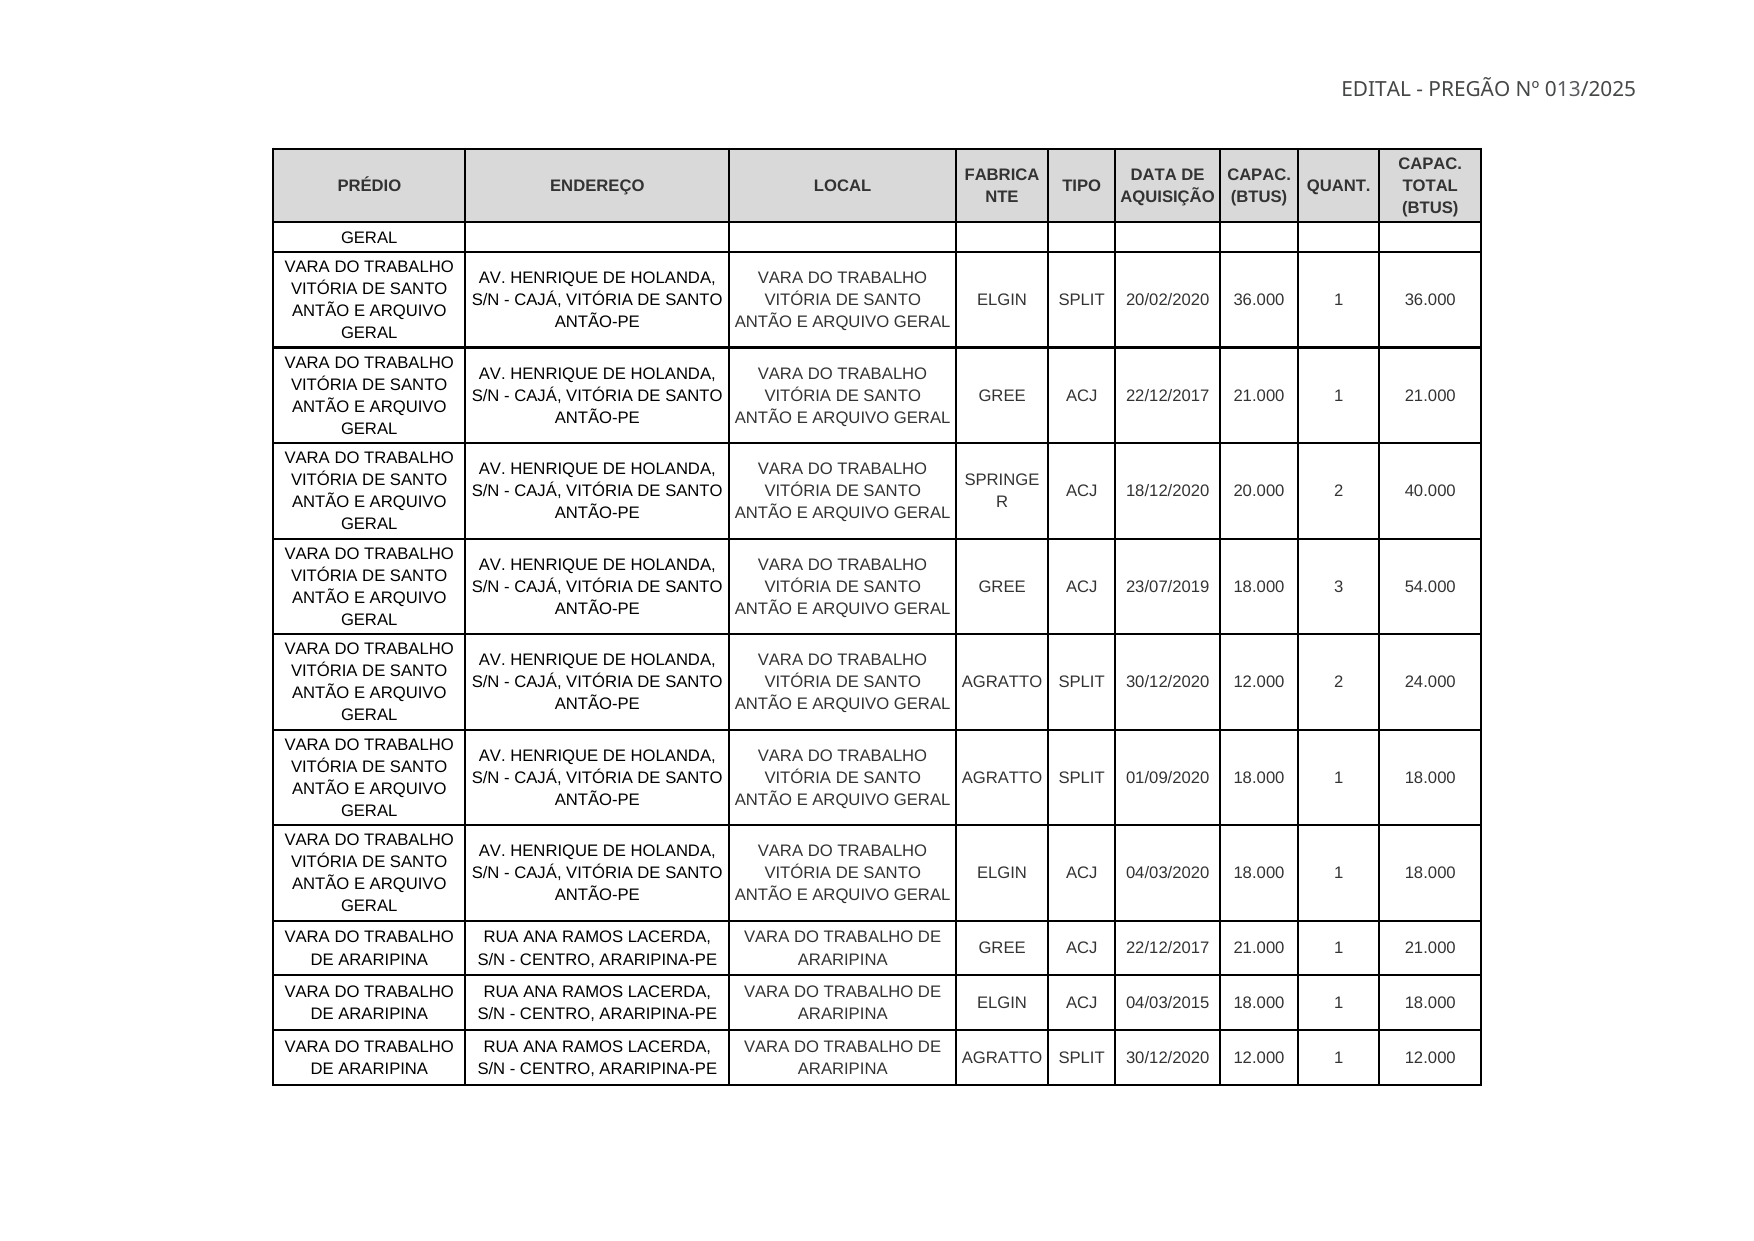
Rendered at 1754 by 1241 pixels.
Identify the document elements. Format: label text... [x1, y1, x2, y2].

table_cell VARA DO TRABALHO VITÓRIA DE SANTO ANTÃO E ARQUIVO GERAL [730, 349, 955, 442]
table_cell [957, 223, 1047, 251]
table_cell 54.000 [1380, 540, 1480, 633]
table_cell VARA DO TRABALHO VITÓRIA DE SANTO ANTÃO E ARQUIVO GERAL [730, 731, 955, 824]
table_cell 36.000 [1221, 253, 1297, 346]
table_cell ACJ [1049, 444, 1114, 537]
table_cell 1 [1299, 731, 1378, 824]
table_cell AGRATTO [957, 1031, 1047, 1083]
table_cell 18.000 [1221, 826, 1297, 919]
table_cell AV. HENRIQUE DE HOLANDA, S/N - CAJÁ, VITÓRIA DE SANTO ANTÃO-PE [466, 540, 728, 633]
table_cell SPLIT [1049, 635, 1114, 728]
table_cell 18/12/2020 [1116, 444, 1219, 537]
table_cell [1299, 223, 1378, 251]
table_cell VARA DO TRABALHO DE ARARIPINA [274, 1031, 464, 1083]
table_cell 3 [1299, 540, 1378, 633]
table_cell 1 [1299, 1031, 1378, 1083]
table_cell [1116, 223, 1219, 251]
table_cell 18.000 [1221, 731, 1297, 824]
table_cell 40.000 [1380, 444, 1480, 537]
table_cell 18.000 [1221, 540, 1297, 633]
table_cell AV. HENRIQUE DE HOLANDA, S/N - CAJÁ, VITÓRIA DE SANTO ANTÃO-PE [466, 253, 728, 346]
table_cell VARA DO TRABALHO VITÓRIA DE SANTO ANTÃO E ARQUIVO GERAL [730, 635, 955, 728]
table_cell 22/12/2017 [1116, 349, 1219, 442]
table_cell 18.000 [1221, 976, 1297, 1029]
table_cell 18.000 [1380, 731, 1480, 824]
table_header ENDEREÇO [466, 150, 728, 221]
table_cell VARA DO TRABALHO VITÓRIA DE SANTO ANTÃO E ARQUIVO GERAL [274, 444, 464, 537]
table_cell 1 [1299, 253, 1378, 346]
table_cell 21.000 [1221, 349, 1297, 442]
table_cell RUA ANA RAMOS LACERDA, S/N - CENTRO, ARARIPINA-PE [466, 922, 728, 974]
table_cell GERAL [274, 223, 464, 251]
table_cell VARA DO TRABALHO VITÓRIA DE SANTO ANTÃO E ARQUIVO GERAL [730, 444, 955, 537]
table_cell 1 [1299, 826, 1378, 919]
table_cell AGRATTO [957, 731, 1047, 824]
table_cell 04/03/2020 [1116, 826, 1219, 919]
table_header DATA DE AQUISIÇÃO [1116, 150, 1219, 221]
table_cell [466, 223, 728, 251]
table_cell AV. HENRIQUE DE HOLANDA, S/N - CAJÁ, VITÓRIA DE SANTO ANTÃO-PE [466, 635, 728, 728]
table_cell [1049, 223, 1114, 251]
table_cell 21.000 [1380, 349, 1480, 442]
table_cell VARA DO TRABALHO VITÓRIA DE SANTO ANTÃO E ARQUIVO GERAL [730, 253, 955, 346]
table_cell 1 [1299, 976, 1378, 1029]
table_cell AV. HENRIQUE DE HOLANDA, S/N - CAJÁ, VITÓRIA DE SANTO ANTÃO-PE [466, 826, 728, 919]
table_cell ELGIN [957, 826, 1047, 919]
table_cell ACJ [1049, 349, 1114, 442]
table_cell 04/03/2015 [1116, 976, 1219, 1029]
table_cell VARA DO TRABALHO VITÓRIA DE SANTO ANTÃO E ARQUIVO GERAL [274, 540, 464, 633]
table_cell 21.000 [1380, 922, 1480, 974]
table_cell 2 [1299, 635, 1378, 728]
table_cell 20.000 [1221, 444, 1297, 537]
table_cell [730, 223, 955, 251]
table_cell 1 [1299, 922, 1378, 974]
table_cell AV. HENRIQUE DE HOLANDA, S/N - CAJÁ, VITÓRIA DE SANTO ANTÃO-PE [466, 731, 728, 824]
table_cell SPLIT [1049, 1031, 1114, 1083]
table_cell SPLIT [1049, 253, 1114, 346]
table_cell VARA DO TRABALHO DE ARARIPINA [730, 1031, 955, 1083]
table_cell 1 [1299, 349, 1378, 442]
table_cell 30/12/2020 [1116, 1031, 1219, 1083]
table_cell VARA DO TRABALHO VITÓRIA DE SANTO ANTÃO E ARQUIVO GERAL [730, 540, 955, 633]
table_cell ACJ [1049, 922, 1114, 974]
table_cell VARA DO TRABALHO DE ARARIPINA [730, 976, 955, 1029]
table_cell AV. HENRIQUE DE HOLANDA, S/N - CAJÁ, VITÓRIA DE SANTO ANTÃO-PE [466, 444, 728, 537]
table_cell 18.000 [1380, 826, 1480, 919]
table_header FABRICANTE [957, 150, 1047, 221]
table_cell ACJ [1049, 826, 1114, 919]
table_cell GREE [957, 922, 1047, 974]
table_cell 12.000 [1221, 1031, 1297, 1083]
table_cell 12.000 [1221, 635, 1297, 728]
table_cell VARA DO TRABALHO VITÓRIA DE SANTO ANTÃO E ARQUIVO GERAL [274, 253, 464, 346]
table_cell VARA DO TRABALHO VITÓRIA DE SANTO ANTÃO E ARQUIVO GERAL [274, 635, 464, 728]
table_cell ACJ [1049, 976, 1114, 1029]
table_cell VARA DO TRABALHO VITÓRIA DE SANTO ANTÃO E ARQUIVO GERAL [274, 349, 464, 442]
table_header LOCAL [730, 150, 955, 221]
table_cell 18.000 [1380, 976, 1480, 1029]
table_cell [1221, 223, 1297, 251]
table_cell VARA DO TRABALHO DE ARARIPINA [730, 922, 955, 974]
table_cell ELGIN [957, 976, 1047, 1029]
table_cell 30/12/2020 [1116, 635, 1219, 728]
table_cell AV. HENRIQUE DE HOLANDA, S/N - CAJÁ, VITÓRIA DE SANTO ANTÃO-PE [466, 349, 728, 442]
table_cell VARA DO TRABALHO VITÓRIA DE SANTO ANTÃO E ARQUIVO GERAL [730, 826, 955, 919]
table_cell 24.000 [1380, 635, 1480, 728]
table_cell 36.000 [1380, 253, 1480, 346]
table_cell ACJ [1049, 540, 1114, 633]
table_cell 12.000 [1380, 1031, 1480, 1083]
table_cell [1380, 223, 1480, 251]
table_header CAPAC. (BTUS) [1221, 150, 1297, 221]
table_cell ELGIN [957, 253, 1047, 346]
table_cell SPRINGER [957, 444, 1047, 537]
table_cell VARA DO TRABALHO VITÓRIA DE SANTO ANTÃO E ARQUIVO GERAL [274, 731, 464, 824]
table_cell 21.000 [1221, 922, 1297, 974]
table_cell SPLIT [1049, 731, 1114, 824]
table_cell VARA DO TRABALHO VITÓRIA DE SANTO ANTÃO E ARQUIVO GERAL [274, 826, 464, 919]
table_cell 2 [1299, 444, 1378, 537]
table_cell GREE [957, 540, 1047, 633]
table_cell 23/07/2019 [1116, 540, 1219, 633]
table_cell VARA DO TRABALHO DE ARARIPINA [274, 976, 464, 1029]
table_cell RUA ANA RAMOS LACERDA, S/N - CENTRO, ARARIPINA-PE [466, 1031, 728, 1083]
table_cell 20/02/2020 [1116, 253, 1219, 346]
table_header TIPO [1049, 150, 1114, 221]
table_cell RUA ANA RAMOS LACERDA, S/N - CENTRO, ARARIPINA-PE [466, 976, 728, 1029]
table_header PRÉDIO [274, 150, 464, 221]
table_cell GREE [957, 349, 1047, 442]
table_cell VARA DO TRABALHO DE ARARIPINA [274, 922, 464, 974]
table_header QUANT. [1299, 150, 1378, 221]
table_cell AGRATTO [957, 635, 1047, 728]
table_header CAPAC. TOTAL (BTUS) [1380, 150, 1480, 221]
table_cell 01/09/2020 [1116, 731, 1219, 824]
table_cell 22/12/2017 [1116, 922, 1219, 974]
